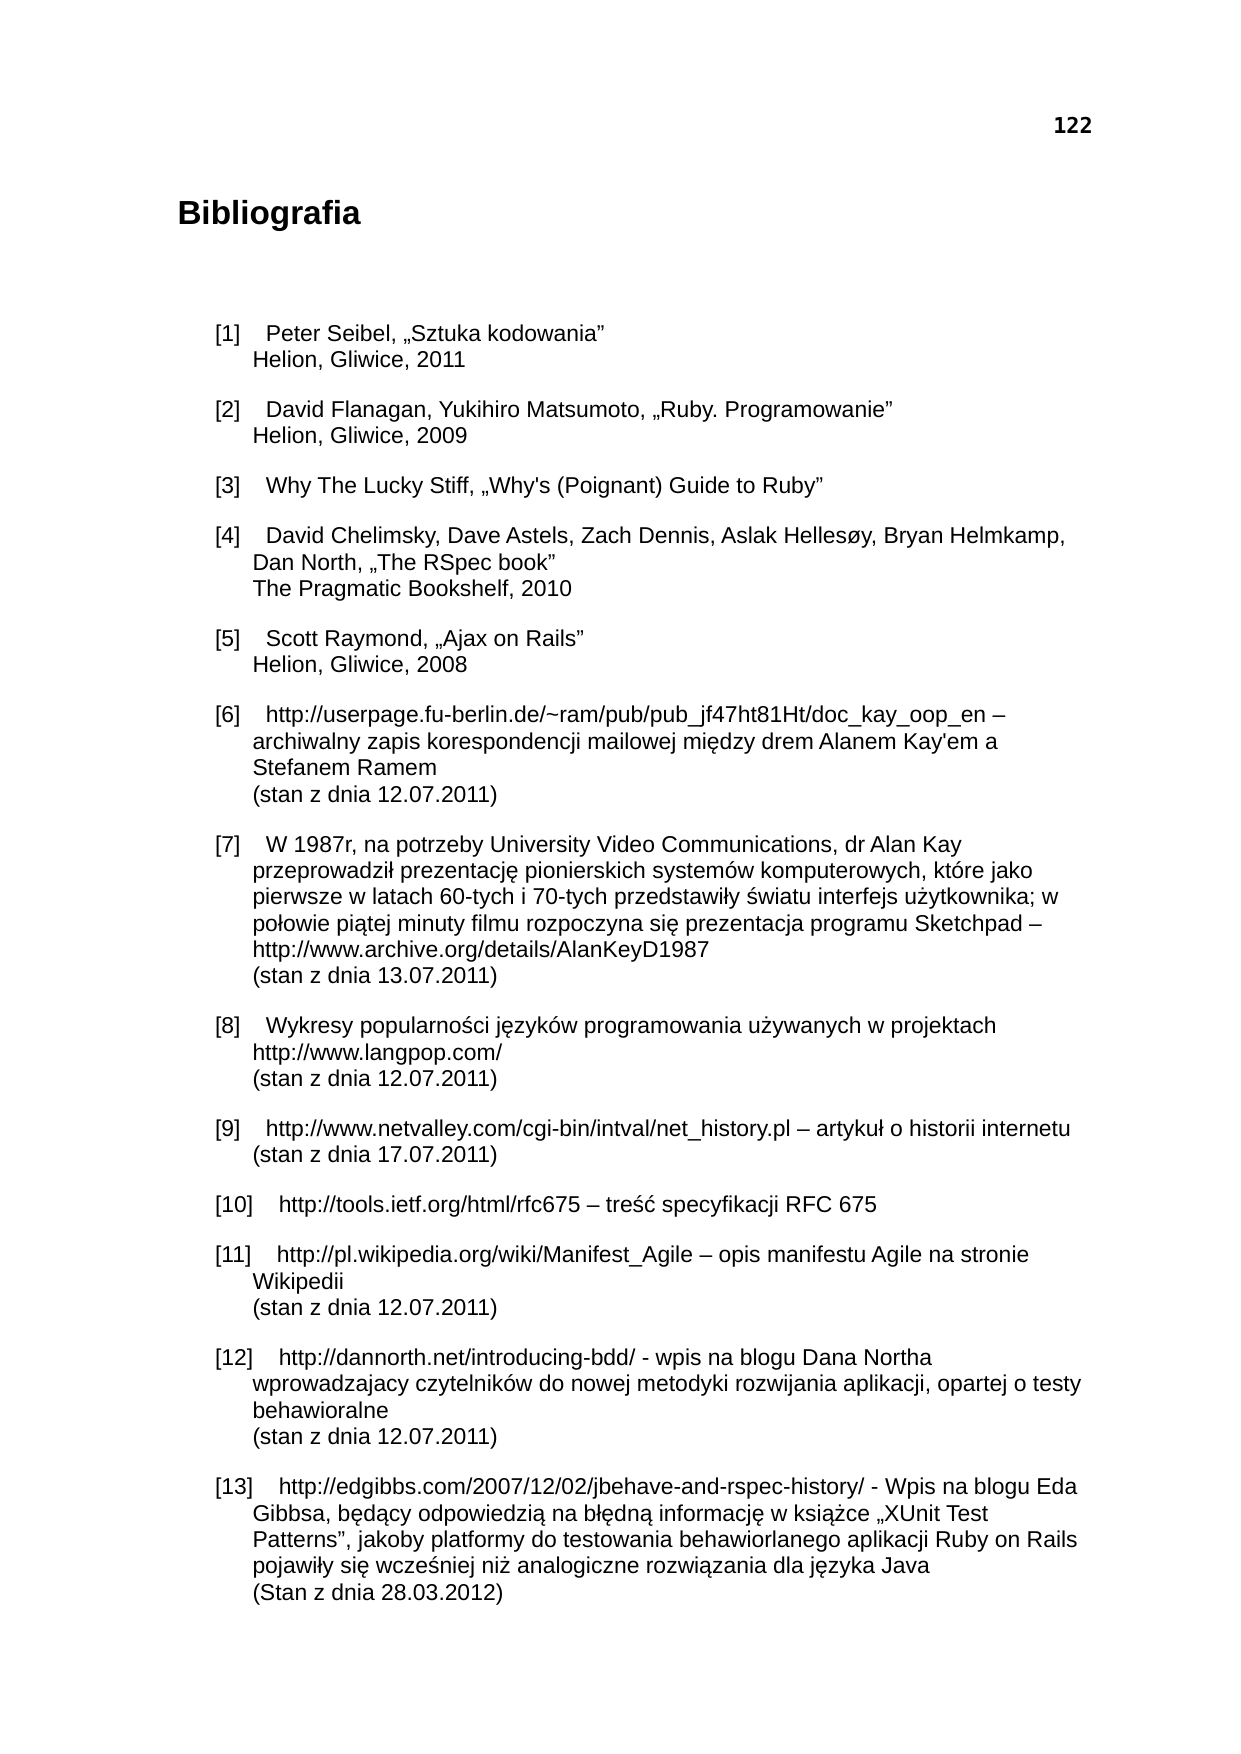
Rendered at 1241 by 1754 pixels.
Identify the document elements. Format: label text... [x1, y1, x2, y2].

list http://pl.wikipedia.org/wiki/Manifest_Agile – opis manifestu Agile na stronie Wikipedii (stan z dnia 12.07.2011) [215, 1241, 1093, 1320]
list David Chelimsky, Dave Astels, Zach Dennis, Aslak Hellesøy, Bryan Helmkamp, Dan North, „The RSpec book” The Pragmatic Bookshelf, 2010 [215, 522, 1093, 601]
list Why The Lucky Stiff, „Why's (Poignant) Guide to Ruby” [215, 472, 1093, 499]
list http://userpage.fu-berlin.de/~ram/pub/pub_jf47ht81Ht/doc_kay_oop_en – archiwalny zapis korespondencji mailowej między drem Alanem Kay'em a Stefanem Ramem (stan z dnia 12.07.2011) [215, 701, 1093, 807]
list http://tools.ietf.org/html/rfc675 – treść specyfikacji RFC 675 [215, 1191, 1093, 1218]
list http://edgibbs.com/2007/12/02/jbehave-and-rspec-history/ - Wpis na blogu Eda Gibbsa, będący odpowiedzią na błędną informację w książce „XUnit Test Patterns”, jakoby platformy do testowania behawiorlanego aplikacji Ruby on Rails pojawiły się wcześniej niż analogiczne rozwiązania dla języka Java (Stan z dnia 28.03.2012) [215, 1473, 1093, 1605]
list Scott Raymond, „Ajax on Rails” Helion, Gliwice, 2008 [215, 625, 1093, 678]
list http://dannorth.net/introducing-bdd/ - wpis na blogu Dana Northa wprowadzajacy czytelników do nowej metodyki rozwijania aplikacji, opartej o testy behawioralne (stan z dnia 12.07.2011) [215, 1344, 1093, 1449]
subtitle Bibliografia [177, 193, 1093, 231]
list W 1987r, na potrzeby University Video Communications, dr Alan Kay przeprowadził prezentację pionierskich systemów komputerowych, które jako pierwsze w latach 60-tych i 70-tych przedstawiły światu interfejs użytkownika; w połowie piątej minuty filmu rozpoczyna się prezentacja programu Sketchpad – http://www.archive.org/details/AlanKeyD1987 (stan z dnia 13.07.2011) [215, 831, 1093, 989]
list http://www.netvalley.com/cgi-bin/intval/net_history.pl – artykuł o historii internetu (stan z dnia 17.07.2011) [215, 1115, 1093, 1168]
list David Flanagan, Yukihiro Matsumoto, „Ruby. Programowanie” Helion, Gliwice, 2009 [215, 396, 1093, 449]
list Wykresy popularności języków programowania używanych w projektach http://www.langpop.com/ (stan z dnia 12.07.2011) [215, 1012, 1093, 1091]
list Peter Seibel, „Sztuka kodowania” Helion, Gliwice, 2011 [215, 320, 1093, 372]
